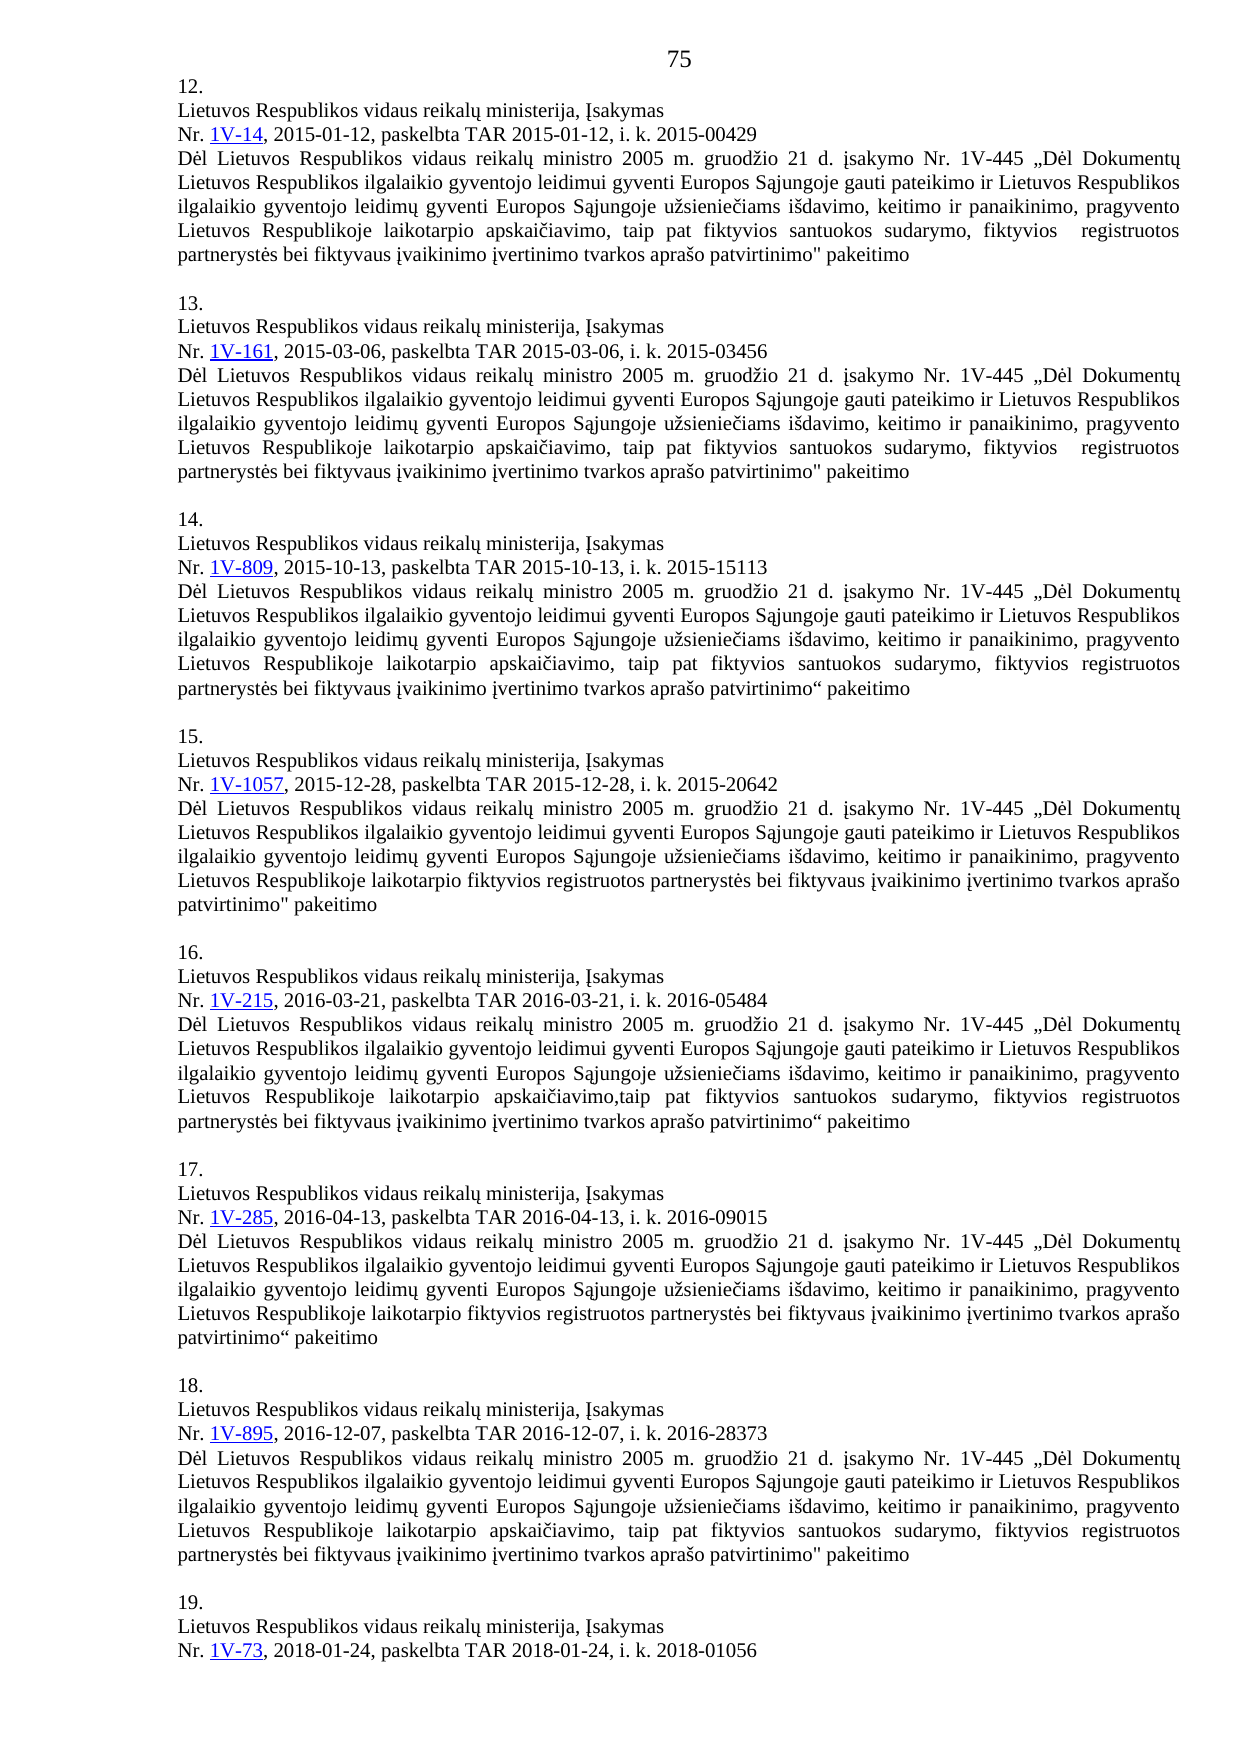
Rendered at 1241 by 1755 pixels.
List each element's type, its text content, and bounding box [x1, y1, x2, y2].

text Dėl Lietuvos Respublikos vidaus reikalų ministro 2005 m. gruodžio 21 d. įsakymo Nr. 1V-445 „Dėl Dokumentų Lietuvos Respublikos ilgalaikio gyventojo leidimui gyventi Europos Sąjungoje gauti pateikimo ir Lietuvos Respublikos ilgalaikio gyventojo leidimų gyventi Europos Sąjungoje užsieniečiams išdavimo, keitimo ir panaikinimo, pragyvento Lietuvos Respublikoje laikotarpio apskaičiavimo, taip pat fiktyvios santuokos sudarymo, fiktyvios registruotos partnerystės bei fiktyvaus įvaikinimo įvertinimo tvarkos aprašo patvirtinimo“ pakeitimo [177, 579, 1181, 699]
text Lietuvos Respublikos vidaus reikalų ministerija, Įsakymas [177, 748, 1181, 772]
text Nr. 1V-215, 2016-03-21, paskelbta TAR 2016-03-21, i. k. 2016-05484 [177, 988, 1181, 1012]
text Nr. 1V-1057, 2015-12-28, paskelbta TAR 2015-12-28, i. k. 2015-20642 [177, 772, 1181, 796]
text Nr. 1V-161, 2015-03-06, paskelbta TAR 2015-03-06, i. k. 2015-03456 [177, 338, 1181, 363]
text Lietuvos Respublikos vidaus reikalų ministerija, Įsakymas [177, 1397, 1181, 1421]
text Dėl Lietuvos Respublikos vidaus reikalų ministro 2005 m. gruodžio 21 d. įsakymo Nr. 1V-445 „Dėl Dokumentų Lietuvos Respublikos ilgalaikio gyventojo leidimui gyventi Europos Sąjungoje gauti pateikimo ir Lietuvos Respublikos ilgalaikio gyventojo leidimų gyventi Europos Sąjungoje užsieniečiams išdavimo, keitimo ir panaikinimo, pragyvento Lietuvos Respublikoje laikotarpio apskaičiavimo,taip pat fiktyvios santuokos sudarymo, fiktyvios registruotos partnerystės bei fiktyvaus įvaikinimo įvertinimo tvarkos aprašo patvirtinimo“ pakeitimo [177, 1012, 1181, 1133]
text 13. [177, 290, 1181, 314]
text Nr. 1V-895, 2016-12-07, paskelbta TAR 2016-12-07, i. k. 2016-28373 [177, 1421, 1181, 1445]
text Lietuvos Respublikos vidaus reikalų ministerija, Įsakymas [177, 1614, 1181, 1638]
text Dėl Lietuvos Respublikos vidaus reikalų ministro 2005 m. gruodžio 21 d. įsakymo Nr. 1V-445 „Dėl Dokumentų Lietuvos Respublikos ilgalaikio gyventojo leidimui gyventi Europos Sąjungoje gauti pateikimo ir Lietuvos Respublikos ilgalaikio gyventojo leidimų gyventi Europos Sąjungoje užsieniečiams išdavimo, keitimo ir panaikinimo, pragyvento Lietuvos Respublikoje laikotarpio fiktyvios registruotos partnerystės bei fiktyvaus įvaikinimo įvertinimo tvarkos aprašo patvirtinimo" pakeitimo [177, 796, 1181, 916]
text Lietuvos Respublikos vidaus reikalų ministerija, Įsakymas [177, 98, 1181, 122]
text Dėl Lietuvos Respublikos vidaus reikalų ministro 2005 m. gruodžio 21 d. įsakymo Nr. 1V-445 „Dėl Dokumentų Lietuvos Respublikos ilgalaikio gyventojo leidimui gyventi Europos Sąjungoje gauti pateikimo ir Lietuvos Respublikos ilgalaikio gyventojo leidimų gyventi Europos Sąjungoje užsieniečiams išdavimo, keitimo ir panaikinimo, pragyvento Lietuvos Respublikoje laikotarpio apskaičiavimo, taip pat fiktyvios santuokos sudarymo, fiktyvios registruotos partnerystės bei fiktyvaus įvaikinimo įvertinimo tvarkos aprašo patvirtinimo" pakeitimo [177, 363, 1181, 483]
text 15. [177, 723, 1181, 748]
text 14. [177, 507, 1181, 531]
text Dėl Lietuvos Respublikos vidaus reikalų ministro 2005 m. gruodžio 21 d. įsakymo Nr. 1V-445 „Dėl Dokumentų Lietuvos Respublikos ilgalaikio gyventojo leidimui gyventi Europos Sąjungoje gauti pateikimo ir Lietuvos Respublikos ilgalaikio gyventojo leidimų gyventi Europos Sąjungoje užsieniečiams išdavimo, keitimo ir panaikinimo, pragyvento Lietuvos Respublikoje laikotarpio apskaičiavimo, taip pat fiktyvios santuokos sudarymo, fiktyvios registruotos partnerystės bei fiktyvaus įvaikinimo įvertinimo tvarkos aprašo patvirtinimo" pakeitimo [177, 1445, 1181, 1566]
text 12. [177, 74, 1181, 98]
text Lietuvos Respublikos vidaus reikalų ministerija, Įsakymas [177, 531, 1181, 555]
text 19. [177, 1590, 1181, 1614]
text 17. [177, 1157, 1181, 1181]
text Nr. 1V-285, 2016-04-13, paskelbta TAR 2016-04-13, i. k. 2016-09015 [177, 1205, 1181, 1229]
text Dėl Lietuvos Respublikos vidaus reikalų ministro 2005 m. gruodžio 21 d. įsakymo Nr. 1V-445 „Dėl Dokumentų Lietuvos Respublikos ilgalaikio gyventojo leidimui gyventi Europos Sąjungoje gauti pateikimo ir Lietuvos Respublikos ilgalaikio gyventojo leidimų gyventi Europos Sąjungoje užsieniečiams išdavimo, keitimo ir panaikinimo, pragyvento Lietuvos Respublikoje laikotarpio apskaičiavimo, taip pat fiktyvios santuokos sudarymo, fiktyvios registruotos partnerystės bei fiktyvaus įvaikinimo įvertinimo tvarkos aprašo patvirtinimo" pakeitimo [177, 146, 1181, 266]
text Nr. 1V-14, 2015-01-12, paskelbta TAR 2015-01-12, i. k. 2015-00429 [177, 122, 1181, 146]
text Dėl Lietuvos Respublikos vidaus reikalų ministro 2005 m. gruodžio 21 d. įsakymo Nr. 1V-445 „Dėl Dokumentų Lietuvos Respublikos ilgalaikio gyventojo leidimui gyventi Europos Sąjungoje gauti pateikimo ir Lietuvos Respublikos ilgalaikio gyventojo leidimų gyventi Europos Sąjungoje užsieniečiams išdavimo, keitimo ir panaikinimo, pragyvento Lietuvos Respublikoje laikotarpio fiktyvios registruotos partnerystės bei fiktyvaus įvaikinimo įvertinimo tvarkos aprašo patvirtinimo“ pakeitimo [177, 1229, 1181, 1349]
text Lietuvos Respublikos vidaus reikalų ministerija, Įsakymas [177, 964, 1181, 988]
text Nr. 1V-73, 2018-01-24, paskelbta TAR 2018-01-24, i. k. 2018-01056 [177, 1638, 1181, 1662]
text 16. [177, 940, 1181, 964]
text Lietuvos Respublikos vidaus reikalų ministerija, Įsakymas [177, 314, 1181, 338]
text Nr. 1V-809, 2015-10-13, paskelbta TAR 2015-10-13, i. k. 2015-15113 [177, 555, 1181, 579]
text Lietuvos Respublikos vidaus reikalų ministerija, Įsakymas [177, 1181, 1181, 1205]
text 18. [177, 1373, 1181, 1397]
